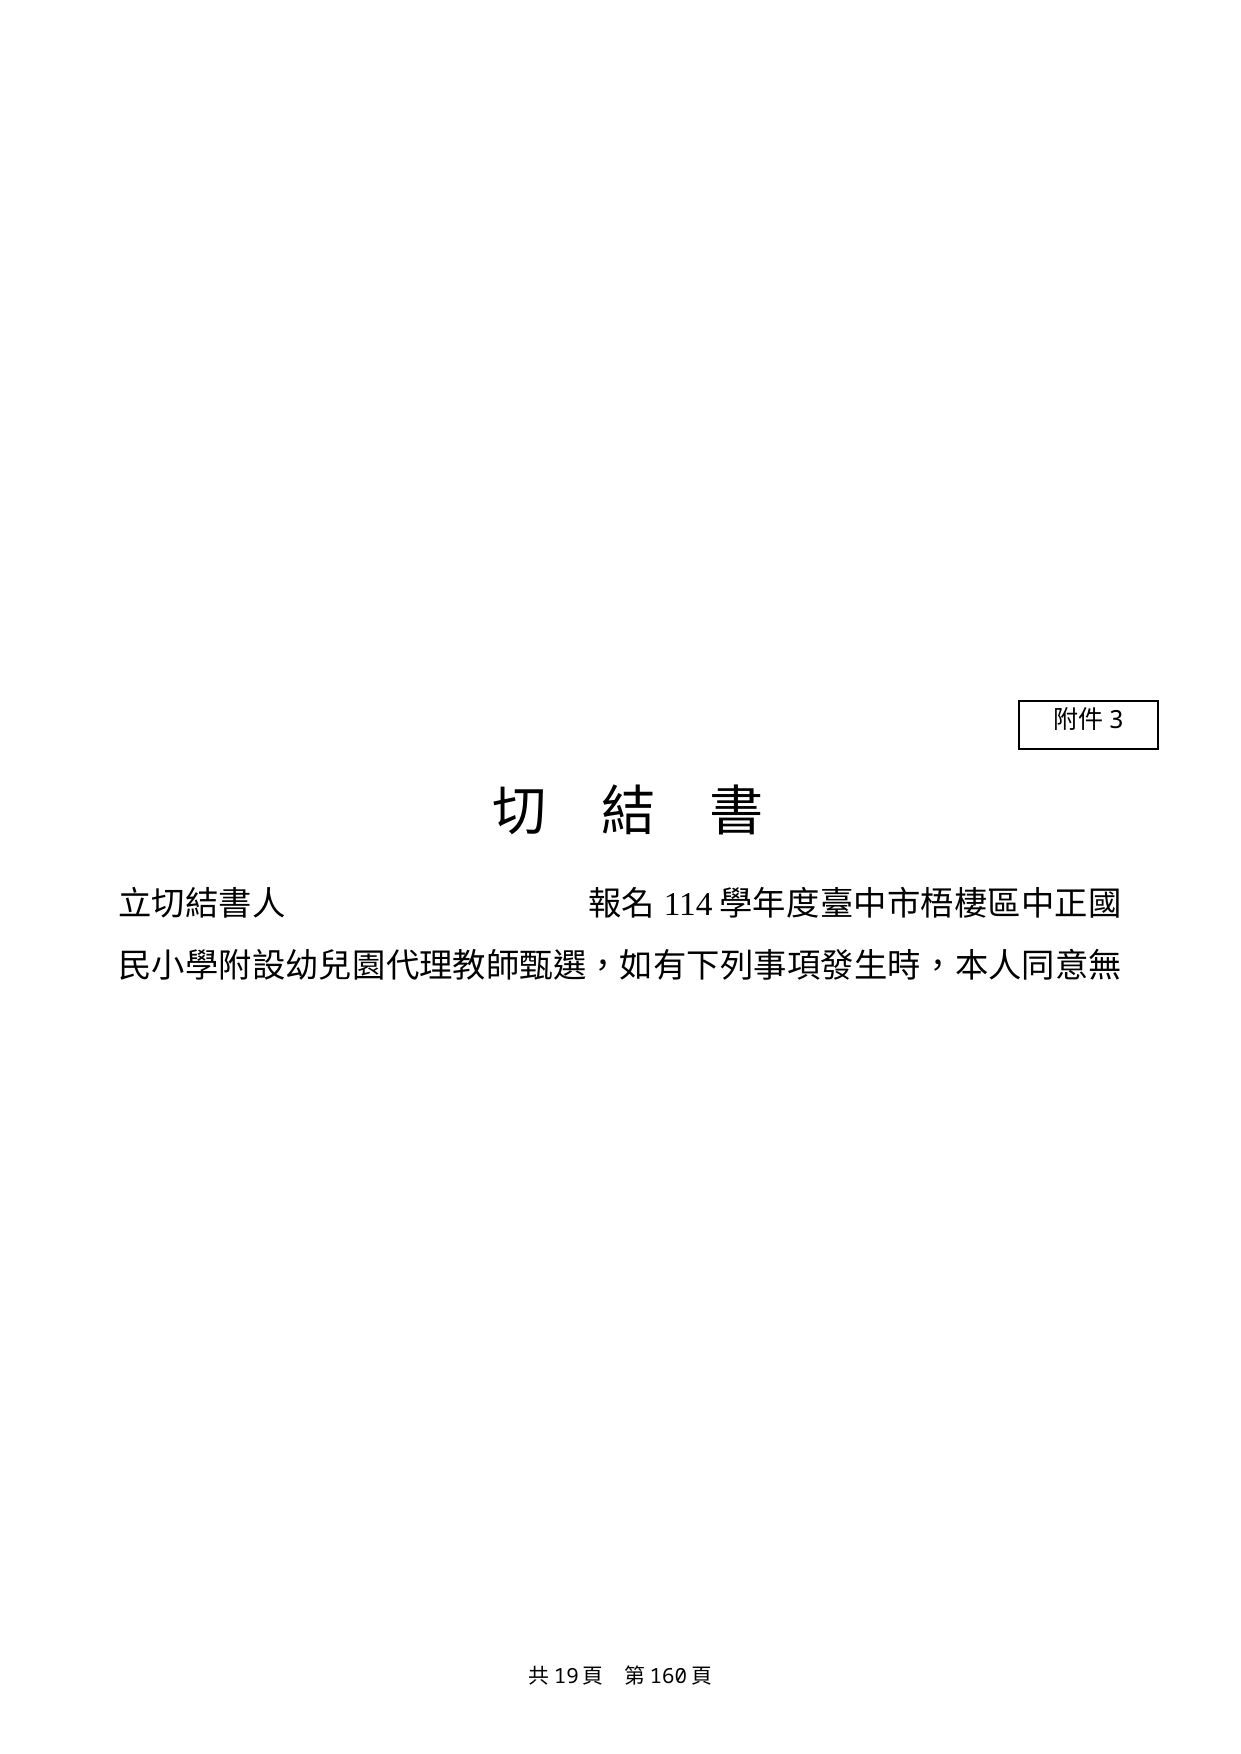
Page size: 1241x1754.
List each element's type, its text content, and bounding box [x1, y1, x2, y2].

text 立切結書人 報名114學年度臺中市梧棲區中正國民小學附設幼兒園代理教師甄選，如有下列事項發生時，本人同意無 [118, 859, 1122, 984]
text 切 結 書 [118, 734, 1138, 859]
text [1020, 702, 1157, 748]
text 附件3 [1035, 709, 1142, 734]
